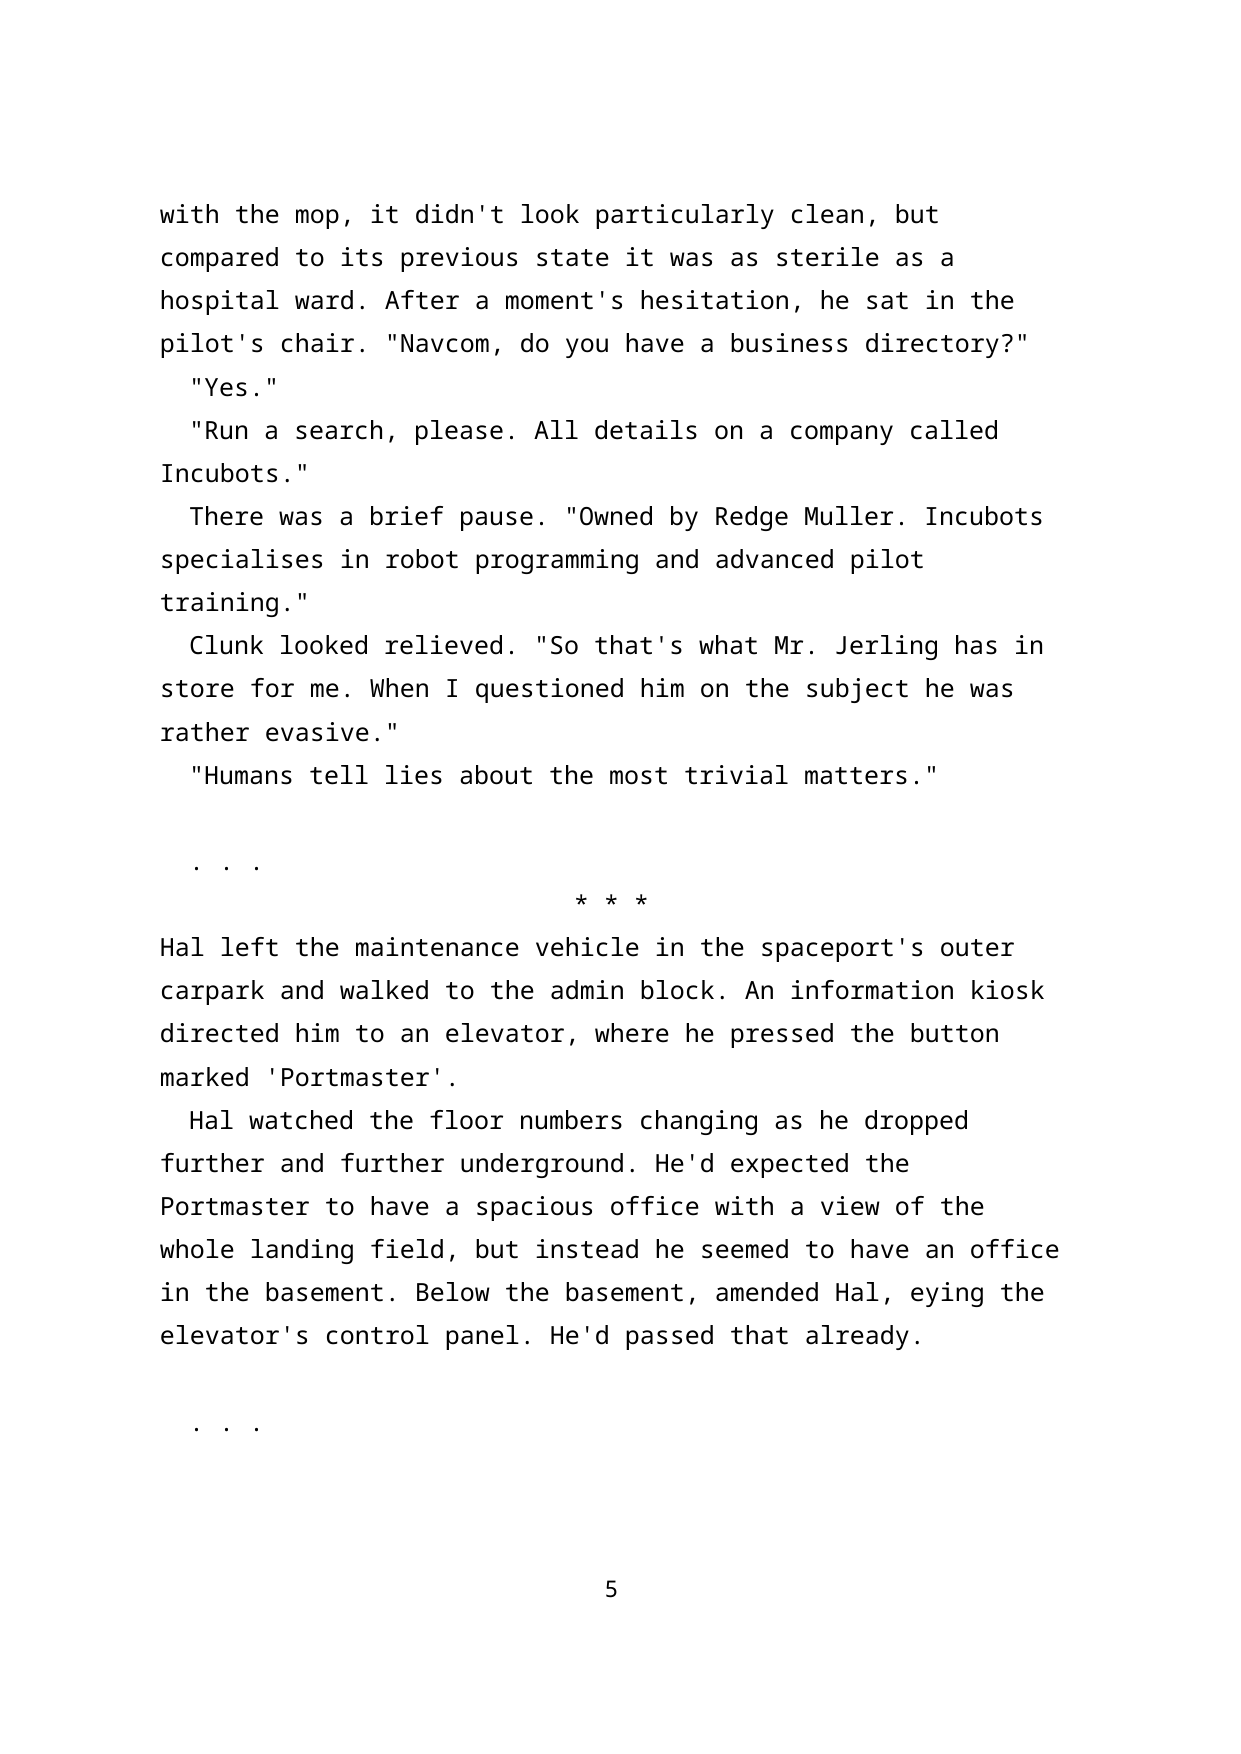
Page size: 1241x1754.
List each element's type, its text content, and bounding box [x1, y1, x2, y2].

text "Yes." [159, 361, 1063, 404]
subtitle * * * [159, 879, 1063, 922]
text "Humans tell lies about the most trivial matters." [159, 749, 1063, 793]
text "Run a search, please. All details on a company called Incubots." [159, 404, 1063, 491]
text with the mop, it didn't look particularly clean, but compared to its previous state it was as sterile as a hospital ward. After a moment's hesitation, he sat in the pilot's chair. "Navcom, do you have a business directory?" [159, 189, 1063, 361]
text Hal left the maintenance vehicle in the spaceport's outer carpark and walked to the admin block. An information kiosk directed him to an elevator, where he pressed the button marked 'Portmaster'. [159, 922, 1063, 1094]
text . . . [159, 836, 1063, 879]
text . . . [159, 1396, 1063, 1439]
text Hal watched the floor numbers changing as he dropped further and further underground. He'd expected the Portmaster to have a spacious office with a view of the whole landing field, but instead he seemed to have an office in the basement. Below the basement, amended Hal, eying the elevator's control panel. He'd passed that already. [159, 1094, 1063, 1353]
text Clunk looked relieved. "So that's what Mr. Jerling has in store for me. When I questioned him on the subject he was rather evasive." [159, 620, 1063, 749]
text There was a brief pause. "Owned by Redge Muller. Incubots specialises in robot programming and advanced pilot training." [159, 491, 1063, 620]
